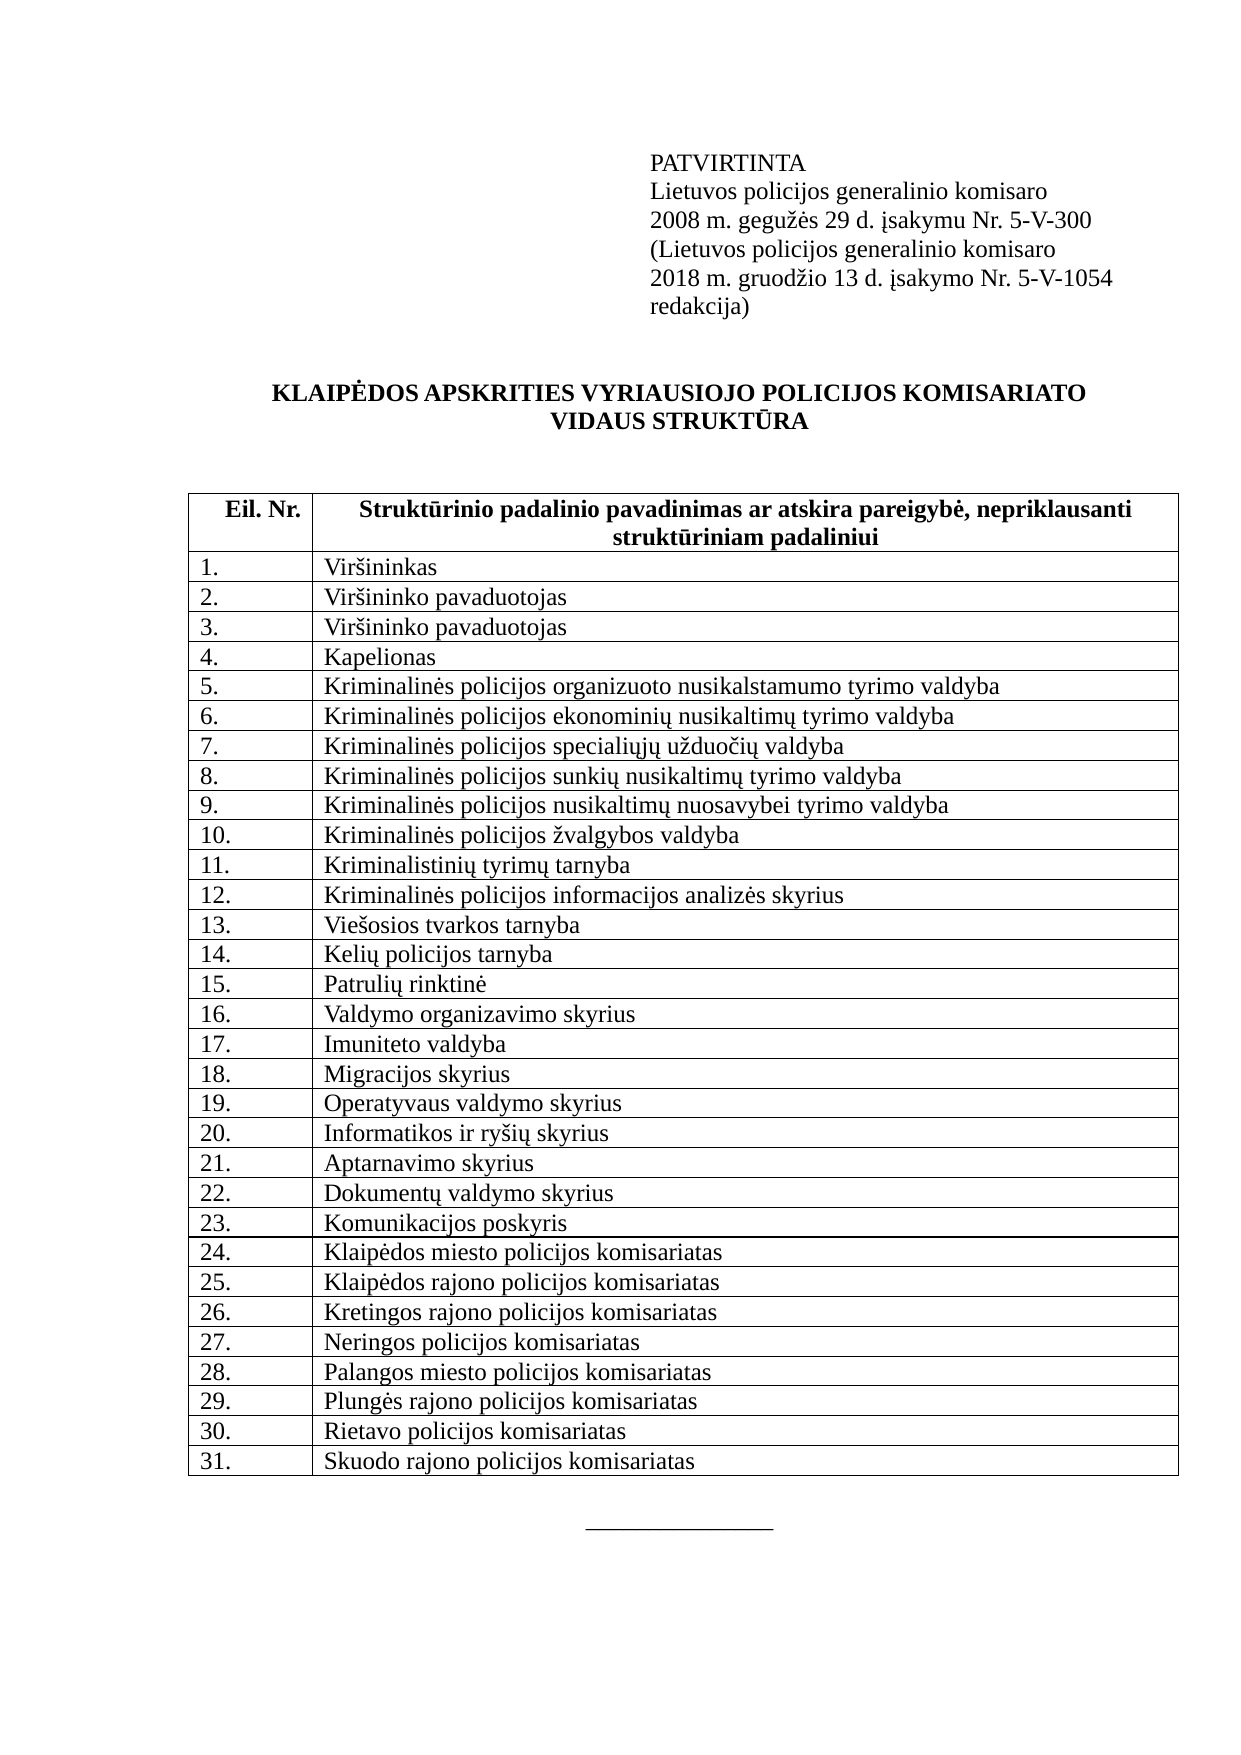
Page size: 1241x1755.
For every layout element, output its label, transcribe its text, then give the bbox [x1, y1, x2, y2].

table_cell Klaipėdos miesto policijos komisariatas [313, 1238, 1178, 1266]
table_cell 29. [189, 1386, 312, 1415]
table_cell Plungės rajono policijos komisariatas [313, 1386, 1178, 1415]
table_cell Kapelionas [313, 642, 1178, 670]
text (Lietuvos policijos generalinio komisaro [650, 234, 1181, 263]
table_cell 13. [189, 910, 312, 938]
table_cell 27. [189, 1327, 312, 1356]
table_cell Kriminalinės policijos informacijos analizės skyrius [313, 880, 1178, 909]
table_cell Aptarnavimo skyrius [313, 1148, 1178, 1177]
table_cell 1. [189, 552, 312, 581]
table_cell Informatikos ir ryšių skyrius [313, 1118, 1178, 1147]
table_cell 10. [189, 820, 312, 849]
text PATVIRTINTA [650, 148, 1181, 176]
table_cell Kriminalinės policijos ekonominių nusikaltimų tyrimo valdyba [313, 701, 1178, 730]
table_cell Rietavo policijos komisariatas [313, 1416, 1178, 1445]
table_cell 24. [189, 1238, 312, 1266]
table_cell 12. [189, 880, 312, 909]
text VIDAUS STRUKTŪRA [177, 406, 1181, 435]
table_cell 2. [189, 582, 312, 611]
table_cell Kriminalinės policijos organizuoto nusikalstamumo tyrimo valdyba [313, 671, 1178, 700]
table_cell 16. [189, 999, 312, 1028]
table_cell 28. [189, 1357, 312, 1385]
table_cell 19. [189, 1089, 312, 1117]
table_cell Viršininko pavaduotojas [313, 612, 1178, 641]
table_cell 17. [189, 1029, 312, 1058]
table_cell Skuodo rajono policijos komisariatas [313, 1446, 1178, 1475]
table_cell Klaipėdos rajono policijos komisariatas [313, 1267, 1178, 1296]
table_cell 3. [189, 612, 312, 641]
table_cell 15. [189, 969, 312, 998]
table_cell Kriminalistinių tyrimų tarnyba [313, 850, 1178, 879]
table_cell Operatyvaus valdymo skyrius [313, 1089, 1178, 1117]
table_cell 18. [189, 1059, 312, 1087]
table_cell 26. [189, 1297, 312, 1326]
table_cell Kriminalinės policijos sunkių nusikaltimų tyrimo valdyba [313, 761, 1178, 789]
table_cell 11. [189, 850, 312, 879]
table_cell 31. [189, 1446, 312, 1475]
table_cell Komunikacijos poskyris [313, 1208, 1178, 1236]
text KLAIPĖDOS APSKRITIES VYRIAUSIOJO POLICIJOS KOMISARIATO [177, 378, 1181, 406]
table_cell Viršininko pavaduotojas [313, 582, 1178, 611]
table_header Struktūrinio padalinio pavadinimas ar atskira pareigybė, nepriklausanti struktūriniam padaliniui [313, 494, 1178, 551]
table_cell 9. [189, 791, 312, 819]
table_cell 23. [189, 1208, 312, 1236]
table_cell Kretingos rajono policijos komisariatas [313, 1297, 1178, 1326]
table_cell 22. [189, 1178, 312, 1207]
table_cell Viešosios tvarkos tarnyba [313, 910, 1178, 938]
table_cell Kriminalinės policijos žvalgybos valdyba [313, 820, 1178, 849]
table_cell 20. [189, 1118, 312, 1147]
text Lietuvos policijos generalinio komisaro [650, 176, 1181, 205]
table_cell 8. [189, 761, 312, 789]
table_cell Migracijos skyrius [313, 1059, 1178, 1087]
table_cell 7. [189, 731, 312, 760]
table_cell Kelių policijos tarnyba [313, 940, 1178, 968]
table_cell Dokumentų valdymo skyrius [313, 1178, 1178, 1207]
table_cell 21. [189, 1148, 312, 1177]
text _______________ [177, 1504, 1181, 1533]
text 2008 m. gegužės 29 d. įsakymu Nr. 5-V-300 [650, 205, 1181, 234]
table_cell 14. [189, 940, 312, 968]
table_cell Neringos policijos komisariatas [313, 1327, 1178, 1356]
table_cell 4. [189, 642, 312, 670]
table_cell Valdymo organizavimo skyrius [313, 999, 1178, 1028]
table_cell 5. [189, 671, 312, 700]
table_cell 30. [189, 1416, 312, 1445]
table_cell 25. [189, 1267, 312, 1296]
text redakcija) [650, 291, 1181, 320]
table_cell 6. [189, 701, 312, 730]
table_cell Viršininkas [313, 552, 1178, 581]
table_header Eil. Nr. [189, 494, 312, 551]
table_cell Kriminalinės policijos specialiųjų užduočių valdyba [313, 731, 1178, 760]
table_cell Imuniteto valdyba [313, 1029, 1178, 1058]
table_cell Palangos miesto policijos komisariatas [313, 1357, 1178, 1385]
text 2018 m. gruodžio 13 d. įsakymo Nr. 5-V-1054 [650, 263, 1181, 291]
table_cell Kriminalinės policijos nusikaltimų nuosavybei tyrimo valdyba [313, 791, 1178, 819]
table_cell Patrulių rinktinė [313, 969, 1178, 998]
